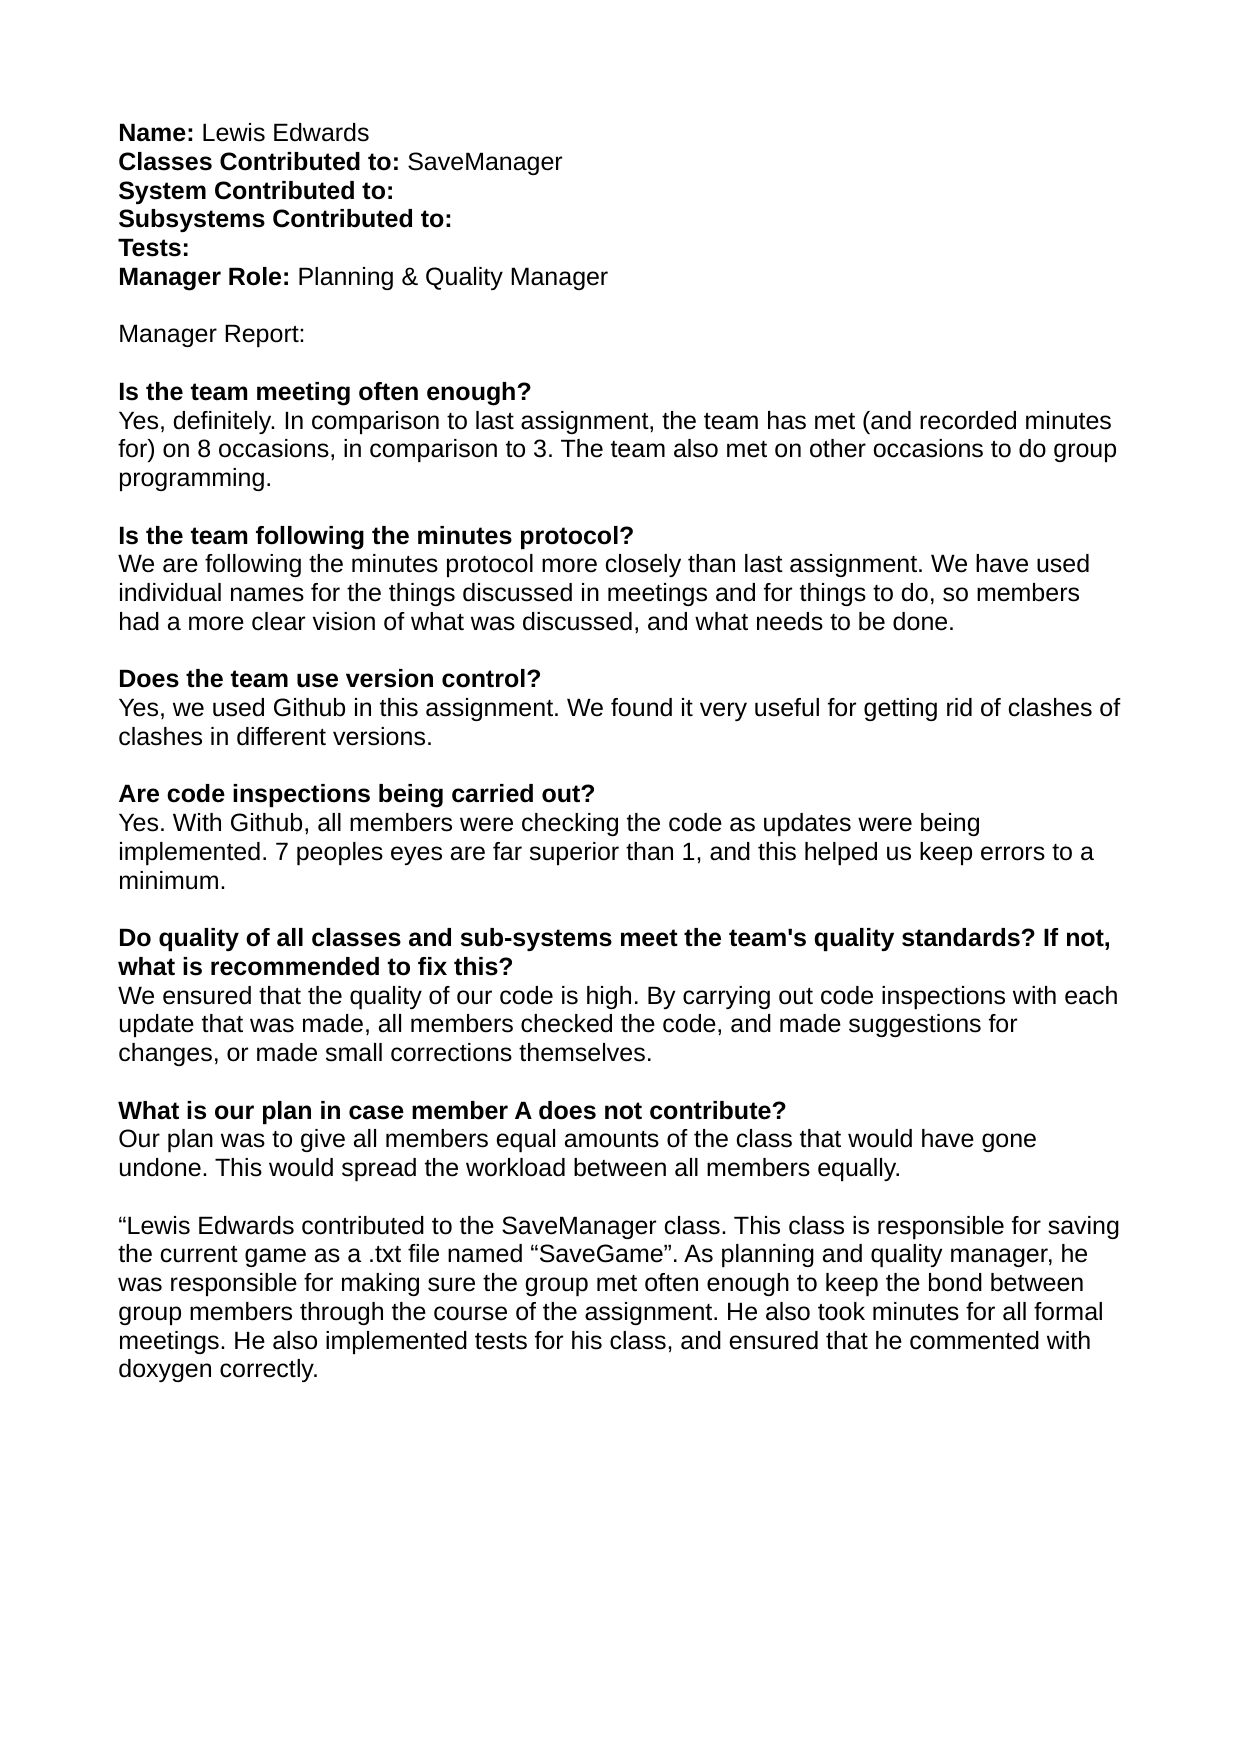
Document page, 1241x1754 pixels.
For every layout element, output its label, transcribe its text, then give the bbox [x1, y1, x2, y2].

text Yes. With Github, all members were checking the code as updates were being implemented. 7 peoples eyes are far superior than 1, and this helped us keep errors to a minimum. [118, 808, 1122, 894]
text Name: Lewis Edwards [118, 118, 1122, 147]
text Yes, we used Github in this assignment. We found it very useful for getting rid of clashes of clashes in different versions. [118, 693, 1122, 751]
text Manager Report: [118, 319, 1122, 348]
text What is our plan in case member A does not contribute? [118, 1096, 1122, 1124]
text Our plan was to give all members equal amounts of the class that would have gone undone. This would spread the workload between all members equally. [118, 1124, 1122, 1182]
text Does the team use version control? [118, 664, 1122, 693]
text “Lewis Edwards contributed to the SaveManager class. This class is responsible for saving the current game as a .txt file named “SaveGame”. As planning and quality manager, he was responsible for making sure the group met often enough to keep the bond between group members through the course of the assignment. He also took minutes for all formal meetings. He also implemented tests for his class, and ensured that he commented with doxygen correctly. [118, 1211, 1122, 1383]
text Subsystems Contributed to: [118, 204, 1122, 233]
text Is the team meeting often enough? [118, 377, 1122, 406]
text Tests: [118, 233, 1122, 262]
text Manager Role: Planning & Quality Manager [118, 262, 1122, 291]
text Is the team following the minutes protocol? [118, 521, 1122, 549]
text Yes, definitely. In comparison to last assignment, the team has met (and recorded minutes for) on 8 occasions, in comparison to 3. The team also met on other occasions to do group programming. [118, 406, 1122, 492]
text Classes Contributed to: SaveManager [118, 147, 1122, 176]
text Are code inspections being carried out? [118, 779, 1122, 808]
text We are following the minutes protocol more closely than last assignment. We have used individual names for the things discussed in meetings and for things to do, so members had a more clear vision of what was discussed, and what needs to be done. [118, 549, 1122, 636]
text Do quality of all classes and sub-systems meet the team's quality standards? If not, what is recommended to fix this? [118, 923, 1122, 981]
text System Contributed to: [118, 176, 1122, 204]
text We ensured that the quality of our code is high. By carrying out code inspections with each update that was made, all members checked the code, and made suggestions for changes, or made small corrections themselves. [118, 981, 1122, 1067]
